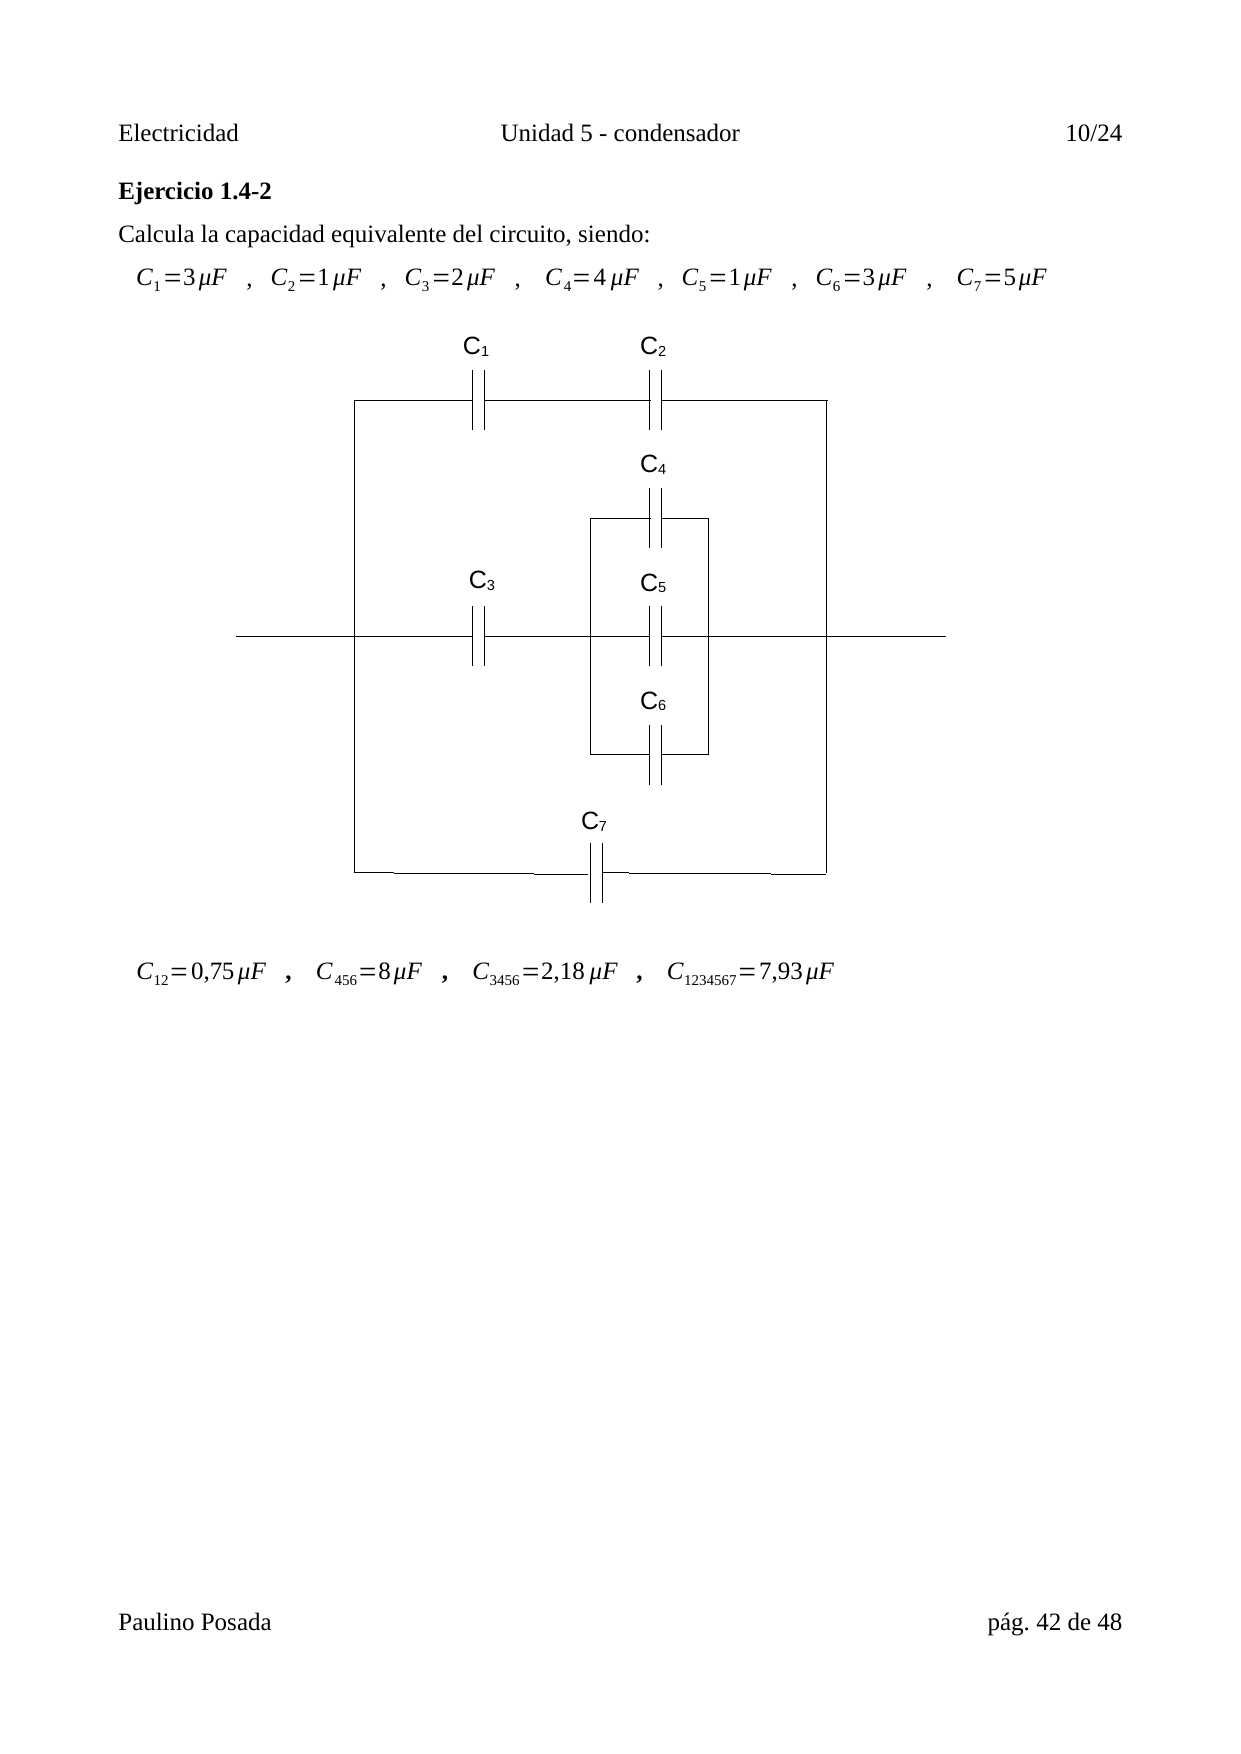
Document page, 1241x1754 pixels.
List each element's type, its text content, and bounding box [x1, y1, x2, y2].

text Calcula la capacidad equivalente del circuito, siendo: [118, 219, 1122, 248]
text ,,, ,,, [118, 263, 1122, 295]
text , , , [118, 956, 1122, 989]
text Ejercicio 1.4-2 [118, 176, 1122, 205]
